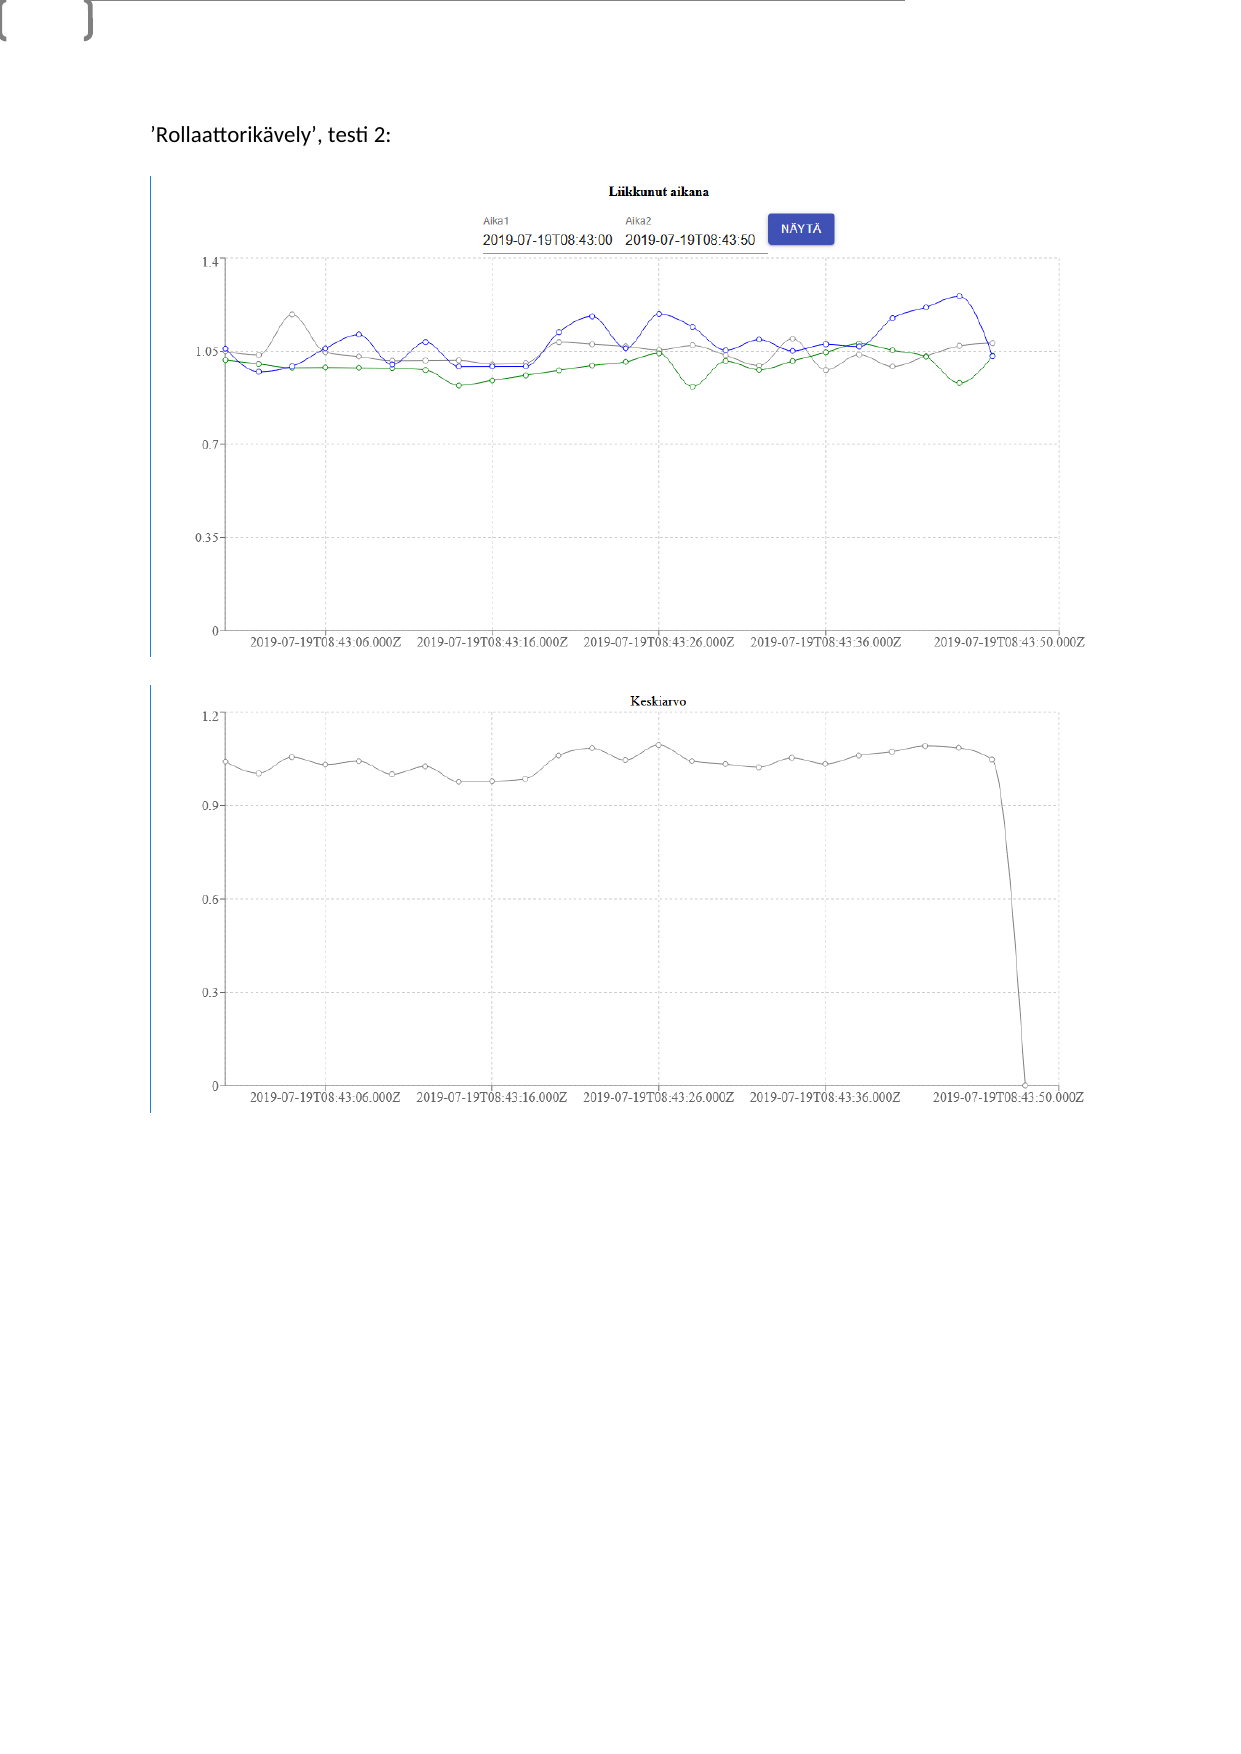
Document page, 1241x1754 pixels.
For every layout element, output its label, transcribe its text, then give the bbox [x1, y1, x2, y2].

text ’Rollaattorikävely’, testi 2: [150, 120, 1090, 148]
